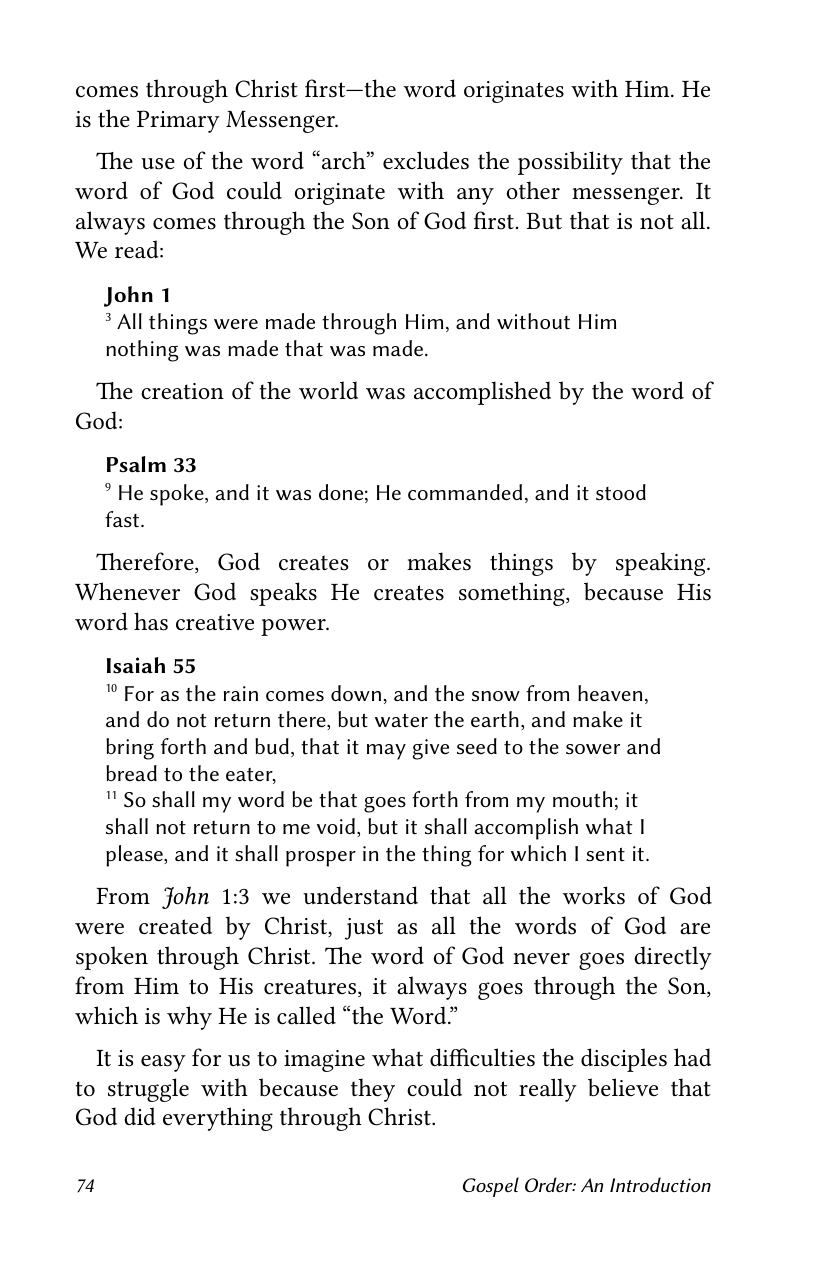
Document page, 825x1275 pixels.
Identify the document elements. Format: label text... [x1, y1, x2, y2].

text The creation of the world was accomplished by the word of God: [75, 377, 712, 436]
text Therefore, God creates or makes things by speaking. Whenever God speaks He creates something, because His word has creative power. [75, 548, 712, 636]
text It is easy for us to imagine what difficulties the disciples had to struggle with because they could not really believe that God did everything through Christ. [75, 1044, 712, 1132]
text 11 So shall my word be that goes forth from my mouth; it shall not return to me void, but it shall accomplish what I please, and it shall prosper in the thing for which I sent it. [105, 787, 682, 867]
text 9 He spoke, and it was done; He commanded, and it stood fast. [105, 480, 682, 533]
text 3 All things were made through Him, and without Him nothing was made that was made. [105, 309, 682, 362]
text John 1 [105, 281, 712, 308]
text Isaiah 55 [105, 653, 712, 679]
text comes through Christ first—the word originates with Him. He is the Primary Messenger. [75, 75, 712, 133]
text From John 1:3 we understand that all the works of God were created by Christ, just as all the words of God are spoken through Christ. The word of God never goes directly from Him to His creatures, it always goes through the Son, which is why He is called “the Word.” [75, 882, 712, 1030]
text Psalm 33 [105, 452, 712, 478]
text 10 For as the rain comes down, and the snow from heaven, and do not return there, but water the earth, and make it bring forth and bud, that it may give seed to the sower and bread to the eater, [105, 680, 682, 787]
text The use of the word “arch” excludes the possibility that the word of God could originate with any other messenger. It always comes through the Son of God first. But that is not all. We read: [75, 147, 712, 265]
